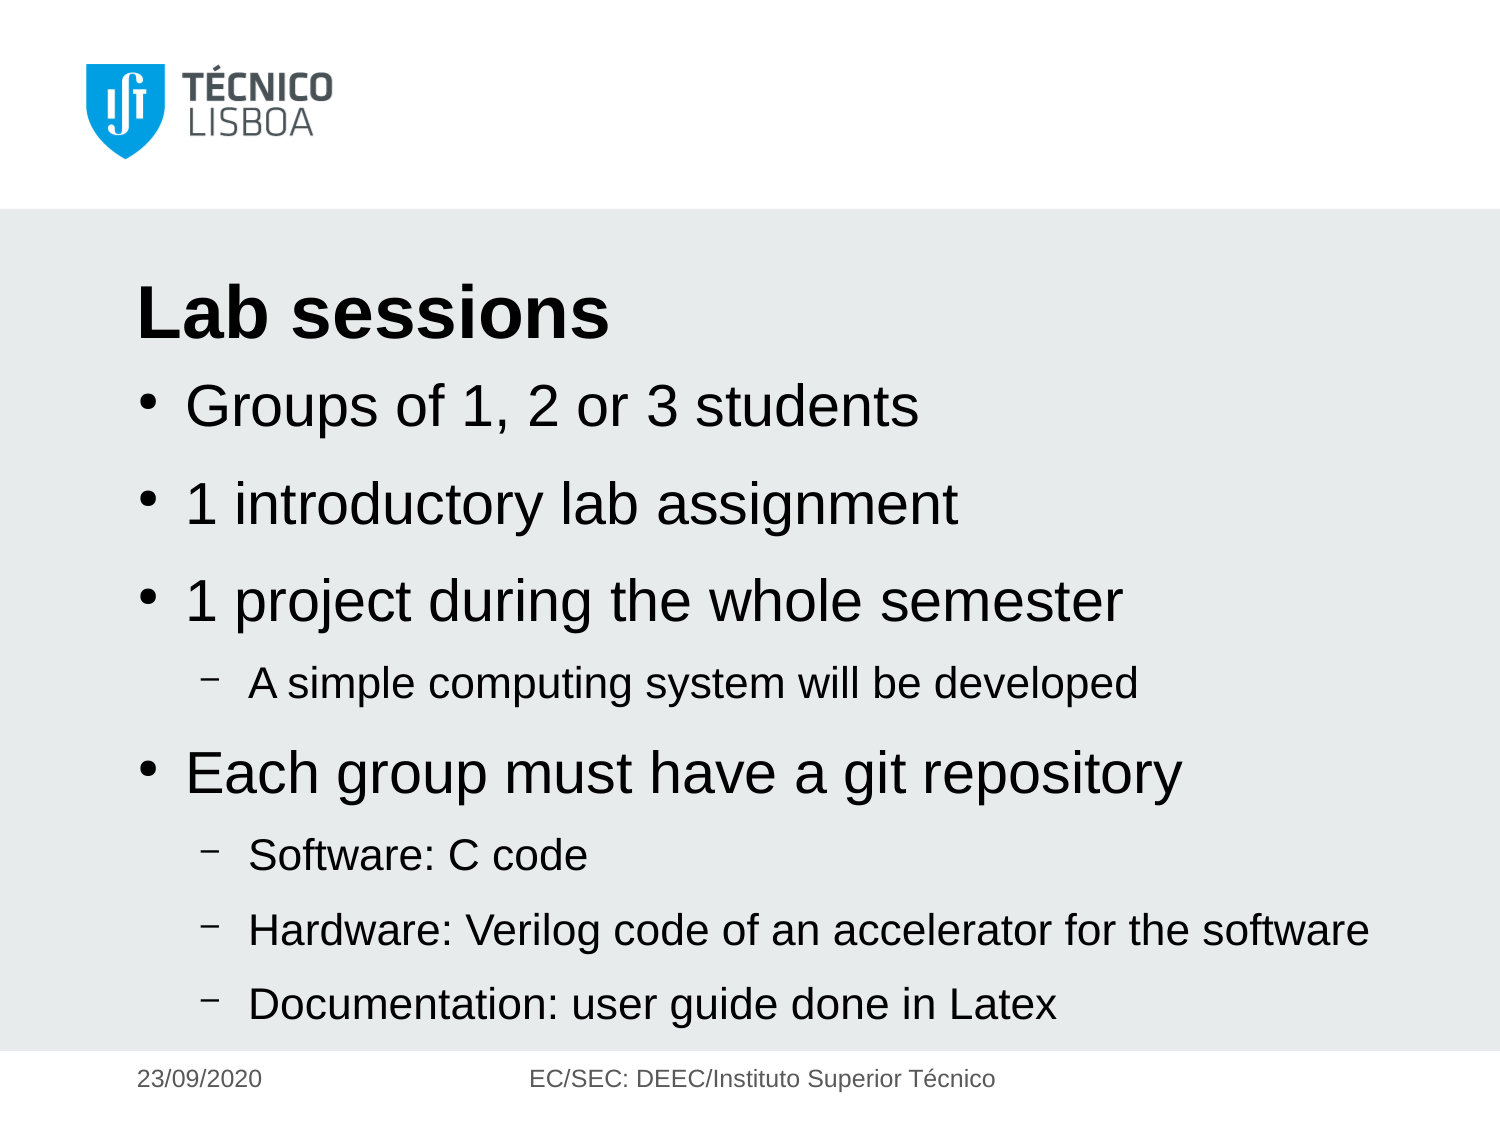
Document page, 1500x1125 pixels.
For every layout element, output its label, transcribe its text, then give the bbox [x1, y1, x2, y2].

footer EC/SEC: DEEC/Instituto Superior Técnico [512, 1052, 1021, 1103]
slide_number 23/09/2020 [121, 1052, 425, 1103]
picture [0, 0, 1500, 1125]
title Lab sessions [121, 237, 1378, 367]
list Groups of 1, 2 or 3 students 1 introductory lab assignment 1 project during the whole semester A simple computing system will be developed Each group must have a git repository Software: C code Hardware: Verilog code of an accelerator for the software Documentation: user guide done in Latex [121, 367, 1378, 1053]
